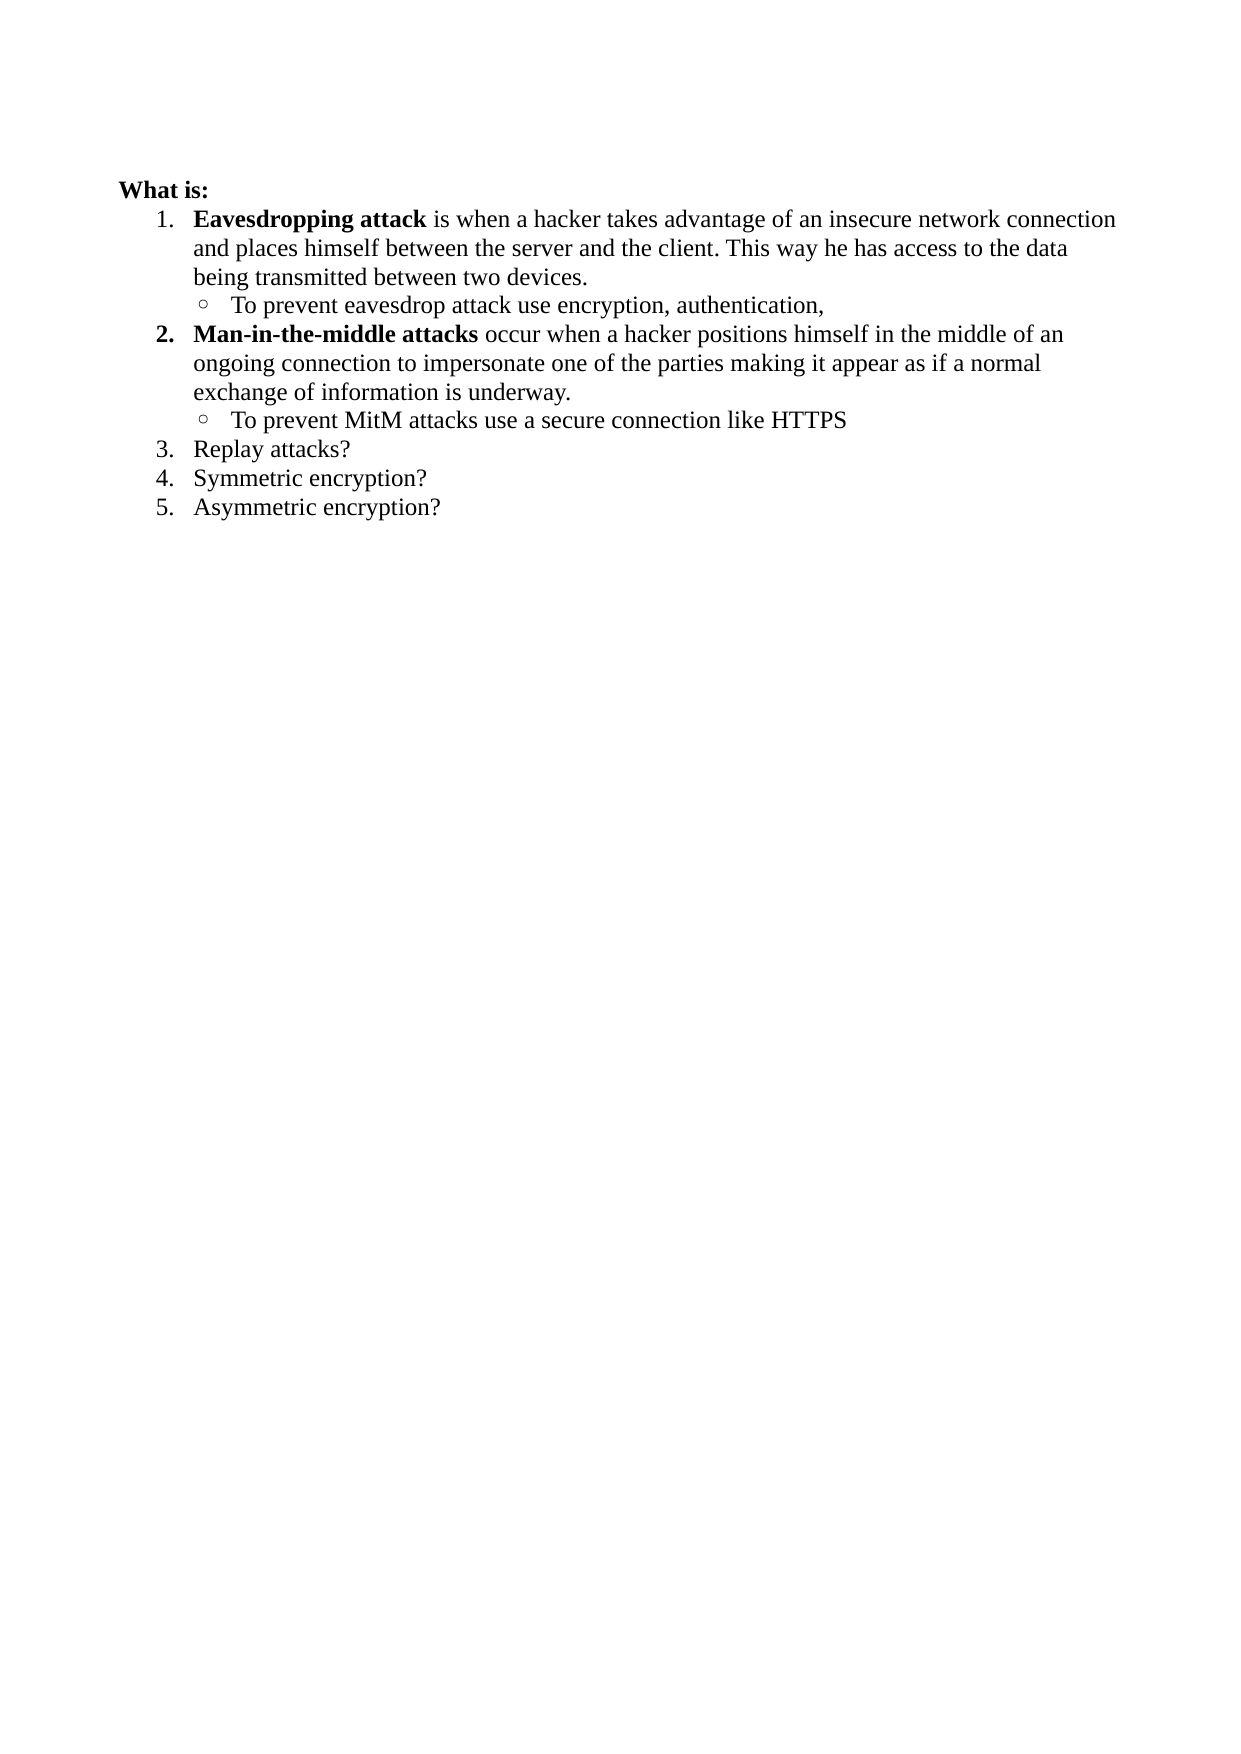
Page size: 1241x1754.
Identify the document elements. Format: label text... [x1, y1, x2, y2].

list Eavesdropping attack is when a hacker takes advantage of an insecure network connection and places himself between the server and the client. This way he has access to the data being transmitted between two devices. [156, 204, 1122, 291]
list To prevent eavesdrop attack use encryption, authentication, [193, 291, 1122, 319]
list Asymmetric encryption? [156, 492, 1122, 521]
list Man-in-the-middle attacks occur when a hacker positions himself in the middle of an ongoing connection to impersonate one of the parties making it appear as if a normal exchange of information is underway. [156, 319, 1122, 406]
list To prevent MitM attacks use a secure connection like HTTPS [193, 406, 1122, 434]
list Replay attacks? [156, 434, 1122, 463]
text What is: [118, 176, 1122, 204]
list Symmetric encryption? [156, 463, 1122, 492]
